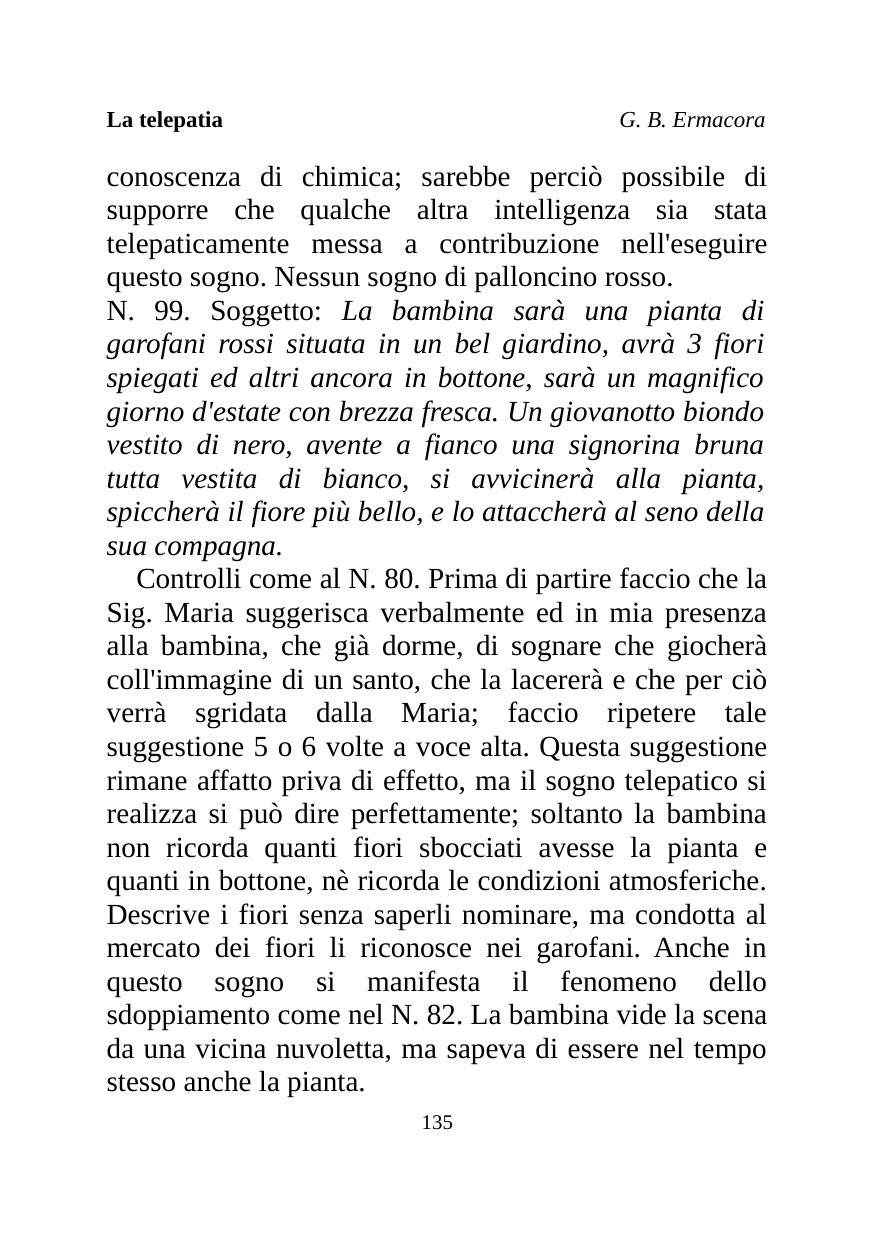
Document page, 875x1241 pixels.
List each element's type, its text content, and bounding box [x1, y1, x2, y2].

text N. 99. Soggetto: La bambina sarà una pianta di garofani rossi situata in un bel giardino, avrà 3 fiori spiegati ed altri ancora in bottone, sarà un magnifico giorno d'estate con brezza fresca. Un giovanotto biondo vestito di nero, avente a fianco una signorina bruna tutta vestita di bianco, si avvicinerà alla pianta, spiccherà il fiore più bello, e lo attaccherà al seno della sua compagna. [106, 293, 768, 561]
text conoscenza di chimica; sarebbe perciò possibile di supporre che qualche altra intelligenza sia stata telepaticamente messa a contribuzione nell'eseguire questo sogno. Nessun sogno di palloncino rosso. [106, 159, 768, 293]
text Controlli come al N. 80. Prima di partire faccio che la Sig. Maria suggerisca verbalmente ed in mia presenza alla bambina, che già dorme, di sognare che giocherà coll'immagine di un santo, che la lacererà e che per ciò verrà sgridata dalla Maria; faccio ripetere tale suggestione 5 o 6 volte a voce alta. Questa suggestione rimane affatto priva di effetto, ma il sogno telepatico si realizza si può dire perfettamente; soltanto la bambina non ricorda quanti fiori sbocciati avesse la pianta e quanti in bottone, nè ricorda le condizioni atmosferiche. Descrive i fiori senza saperli nominare, ma condotta al mercato dei fiori li riconosce nei garofani. Anche in questo sogno si manifesta il fenomeno dello sdoppiamento come nel N. 82. La bambina vide la scena da una vicina nuvoletta, ma sapeva di essere nel tempo stesso anche la pianta. [106, 561, 768, 1098]
